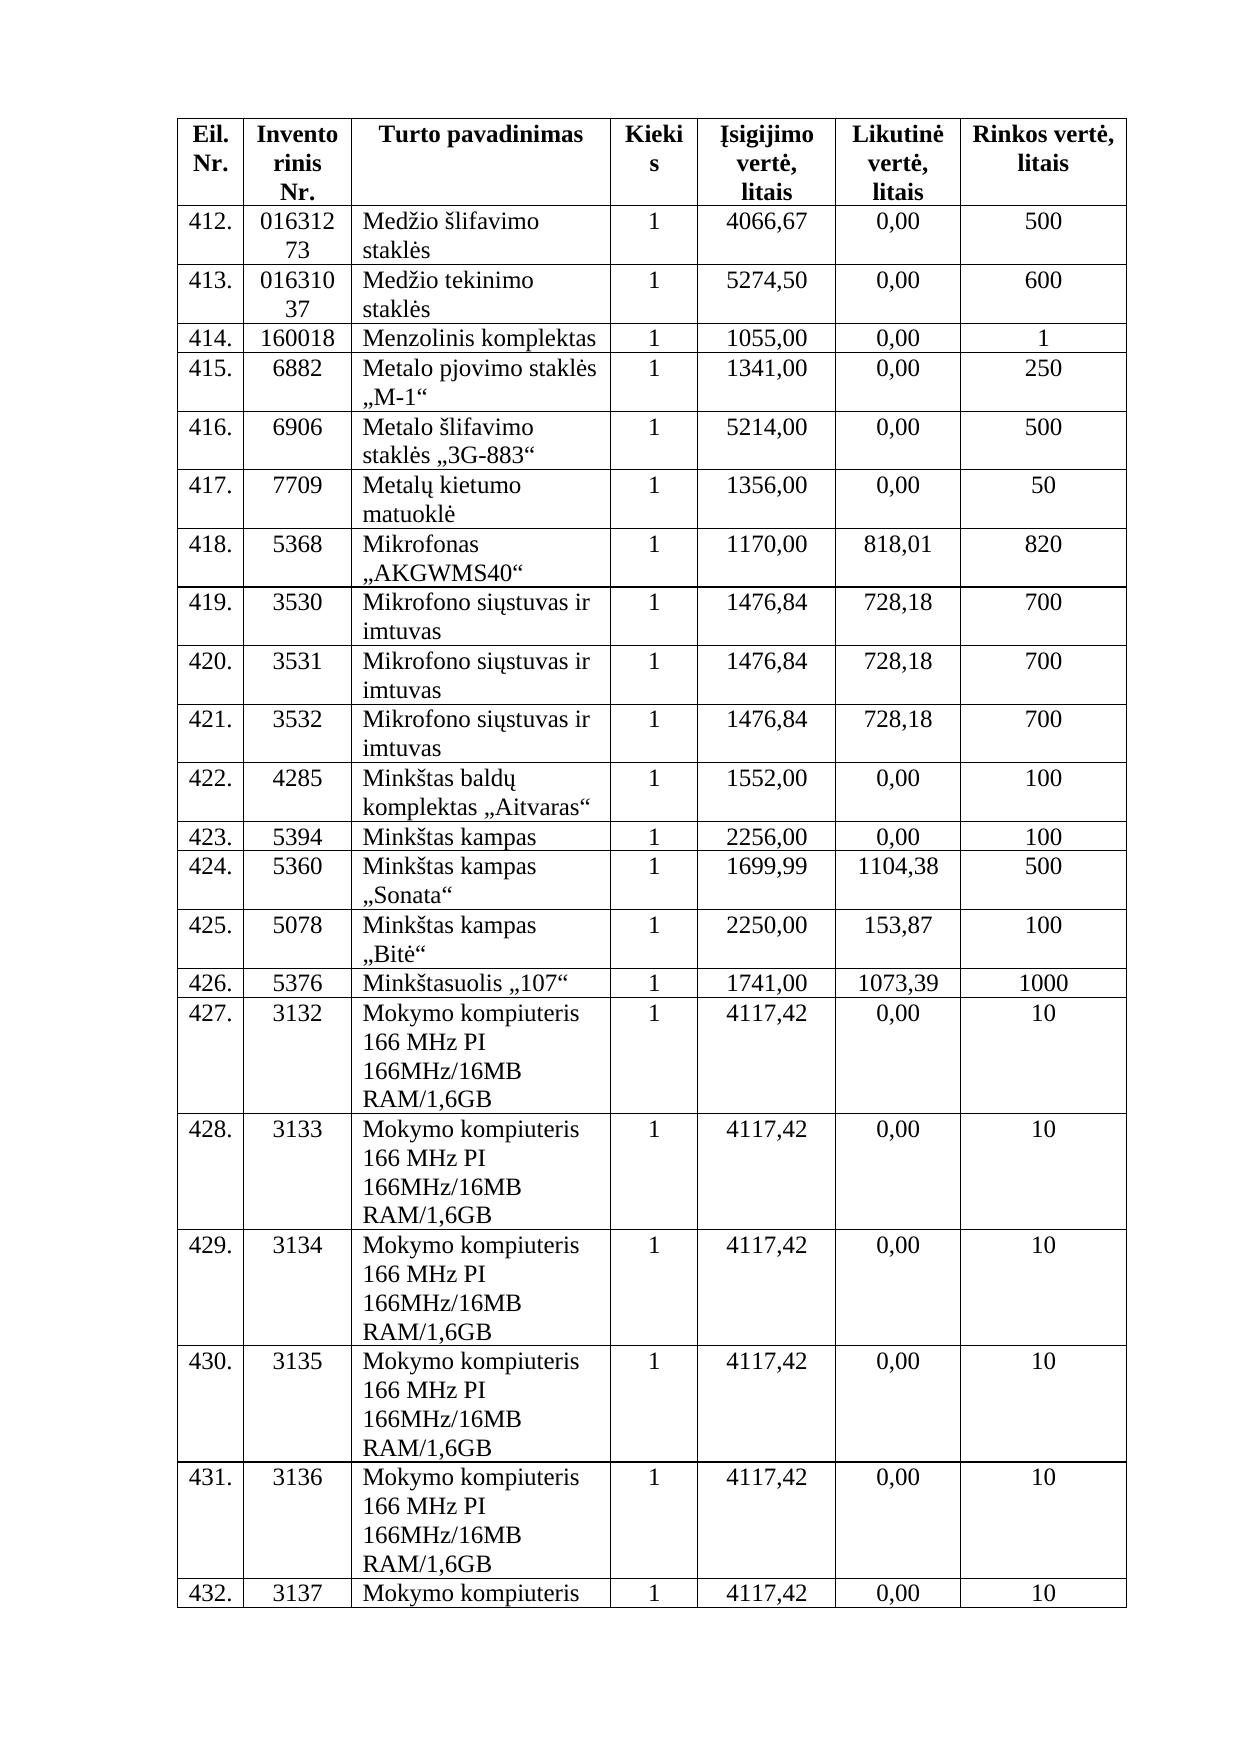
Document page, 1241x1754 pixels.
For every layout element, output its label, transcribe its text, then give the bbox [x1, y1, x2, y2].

table_cell 1 [611, 324, 697, 352]
table_cell Minkštasuolis „107“ [352, 969, 610, 997]
table_cell 1476,84 [698, 646, 835, 703]
table_cell 1741,00 [698, 969, 835, 997]
table_cell 01631037 [244, 265, 351, 322]
table_header Įsigijimo vertė, litais [698, 119, 835, 205]
table_cell 500 [961, 851, 1126, 909]
table_cell 414. [178, 324, 243, 352]
table_cell 5368 [244, 529, 351, 586]
table_cell 1 [611, 206, 697, 264]
table_cell 3137 [244, 1579, 351, 1607]
table_cell 1476,84 [698, 588, 835, 645]
table_cell 422. [178, 763, 243, 821]
table_cell 427. [178, 998, 243, 1113]
table_cell 0,00 [836, 1230, 960, 1345]
table_cell 4066,67 [698, 206, 835, 264]
table_header Inventorinis Nr. [244, 119, 351, 205]
table_cell 1104,38 [836, 851, 960, 909]
table_cell 413. [178, 265, 243, 322]
table_cell 700 [961, 705, 1126, 762]
table_cell 160018 [244, 324, 351, 352]
table_cell 417. [178, 470, 243, 528]
table_cell 50 [961, 470, 1126, 528]
table_cell 430. [178, 1346, 243, 1461]
table_cell 1 [611, 529, 697, 586]
table_cell 0,00 [836, 1346, 960, 1461]
table_cell 3132 [244, 998, 351, 1113]
table_cell 1341,00 [698, 353, 835, 411]
table_cell Metalų kietumo matuoklė [352, 470, 610, 528]
table_cell 0,00 [836, 412, 960, 469]
table_cell Mokymo kompiuteris 166 MHz PI 166MHz/16MB RAM/1,6GB [352, 1346, 610, 1461]
table_cell 429. [178, 1230, 243, 1345]
table_cell 2250,00 [698, 910, 835, 967]
table_cell 3532 [244, 705, 351, 762]
table_cell 500 [961, 206, 1126, 264]
table_cell Medžio šlifavimo staklės [352, 206, 610, 264]
table_cell 2256,00 [698, 822, 835, 850]
table_cell 1 [611, 763, 697, 821]
table_cell 4117,42 [698, 1230, 835, 1345]
table_cell 3531 [244, 646, 351, 703]
table_cell 1 [611, 998, 697, 1113]
table_cell 3135 [244, 1346, 351, 1461]
table_cell 1 [611, 1346, 697, 1461]
table_cell 431. [178, 1463, 243, 1577]
table_cell 1 [611, 353, 697, 411]
table_cell 426. [178, 969, 243, 997]
table_cell 1 [611, 1579, 697, 1607]
table_cell Metalo pjovimo staklės „M-1“ [352, 353, 610, 411]
table_cell 1 [611, 969, 697, 997]
table_header Eil. Nr. [178, 119, 243, 205]
table_cell 0,00 [836, 998, 960, 1113]
table_cell 1699,99 [698, 851, 835, 909]
table_cell 425. [178, 910, 243, 967]
table_cell 3134 [244, 1230, 351, 1345]
table_cell 5274,50 [698, 265, 835, 322]
table_cell 1 [611, 1230, 697, 1345]
table_cell 3530 [244, 588, 351, 645]
table_cell Minkštas baldų komplektas „Aitvaras“ [352, 763, 610, 821]
table_cell 0,00 [836, 353, 960, 411]
table_cell 3133 [244, 1114, 351, 1229]
table_cell 0,00 [836, 206, 960, 264]
table_cell 0,00 [836, 1114, 960, 1229]
table_cell 4117,42 [698, 998, 835, 1113]
table_cell 818,01 [836, 529, 960, 586]
table_cell 1 [611, 265, 697, 322]
table_cell Mokymo kompiuteris 166 MHz PI 166MHz/16MB RAM/1,6GB [352, 1463, 610, 1577]
table_cell 4117,42 [698, 1579, 835, 1607]
table_cell 7709 [244, 470, 351, 528]
table_cell 1 [611, 1114, 697, 1229]
table_cell 10 [961, 1230, 1126, 1345]
table_cell 4117,42 [698, 1114, 835, 1229]
table_cell 1 [611, 822, 697, 850]
table_cell 153,87 [836, 910, 960, 967]
table_cell Menzolinis komplektas [352, 324, 610, 352]
table_cell 4117,42 [698, 1463, 835, 1577]
table_cell 728,18 [836, 646, 960, 703]
table_cell 1476,84 [698, 705, 835, 762]
table_cell 0,00 [836, 470, 960, 528]
table_cell 1 [611, 910, 697, 967]
table_cell 412. [178, 206, 243, 264]
table_cell 600 [961, 265, 1126, 322]
table_cell 421. [178, 705, 243, 762]
table_cell Mokymo kompiuteris [352, 1579, 610, 1607]
table_header Turto pavadinimas [352, 119, 610, 205]
table_cell 728,18 [836, 588, 960, 645]
table_header Kiekis [611, 119, 697, 205]
table_cell 10 [961, 1463, 1126, 1577]
table_cell Minkštas kampas [352, 822, 610, 850]
table_cell 250 [961, 353, 1126, 411]
table_cell 0,00 [836, 822, 960, 850]
table_cell 700 [961, 588, 1126, 645]
table_cell 01631273 [244, 206, 351, 264]
table_cell 3136 [244, 1463, 351, 1577]
table_cell 0,00 [836, 1579, 960, 1607]
table_cell 1000 [961, 969, 1126, 997]
table_header Rinkos vertė, litais [961, 119, 1126, 205]
table_cell 1 [611, 705, 697, 762]
table_cell 6882 [244, 353, 351, 411]
table_cell 0,00 [836, 265, 960, 322]
table_cell Mokymo kompiuteris 166 MHz PI 166MHz/16MB RAM/1,6GB [352, 998, 610, 1113]
table_cell 700 [961, 646, 1126, 703]
table_cell 1170,00 [698, 529, 835, 586]
table_cell 820 [961, 529, 1126, 586]
table_cell 5376 [244, 969, 351, 997]
table_cell 4117,42 [698, 1346, 835, 1461]
table_cell 500 [961, 412, 1126, 469]
table_cell Medžio tekinimo staklės [352, 265, 610, 322]
table_cell 1 [961, 324, 1126, 352]
table_cell 1 [611, 646, 697, 703]
table_cell 424. [178, 851, 243, 909]
table_cell Mikrofono siųstuvas ir imtuvas [352, 705, 610, 762]
table_cell 432. [178, 1579, 243, 1607]
table_cell 1 [611, 470, 697, 528]
table_cell 1 [611, 412, 697, 469]
table_cell Minkštas kampas „Bitė“ [352, 910, 610, 967]
table_cell Mokymo kompiuteris 166 MHz PI 166MHz/16MB RAM/1,6GB [352, 1230, 610, 1345]
table_cell 10 [961, 1346, 1126, 1461]
table_cell 5214,00 [698, 412, 835, 469]
table_header Likutinė vertė, litais [836, 119, 960, 205]
table_cell Mokymo kompiuteris 166 MHz PI 166MHz/16MB RAM/1,6GB [352, 1114, 610, 1229]
table_cell Mikrofono siųstuvas ir imtuvas [352, 646, 610, 703]
table_cell 10 [961, 1579, 1126, 1607]
table_cell 100 [961, 763, 1126, 821]
table_cell 416. [178, 412, 243, 469]
table_cell 418. [178, 529, 243, 586]
table_cell 5360 [244, 851, 351, 909]
table_cell 1552,00 [698, 763, 835, 821]
table_cell 1055,00 [698, 324, 835, 352]
table_cell 423. [178, 822, 243, 850]
table_cell 100 [961, 822, 1126, 850]
table_cell 5394 [244, 822, 351, 850]
table_cell 1 [611, 588, 697, 645]
table_cell 415. [178, 353, 243, 411]
table_cell 100 [961, 910, 1126, 967]
table_cell 419. [178, 588, 243, 645]
table_cell 1356,00 [698, 470, 835, 528]
table_cell 428. [178, 1114, 243, 1229]
table_cell 10 [961, 998, 1126, 1113]
table_cell 5078 [244, 910, 351, 967]
table_cell Minkštas kampas „Sonata“ [352, 851, 610, 909]
table_cell 420. [178, 646, 243, 703]
table_cell 6906 [244, 412, 351, 469]
table_cell 0,00 [836, 324, 960, 352]
table_cell 0,00 [836, 1463, 960, 1577]
table_cell Metalo šlifavimo staklės „3G-883“ [352, 412, 610, 469]
table_cell 1 [611, 1463, 697, 1577]
table_cell Mikrofonas „AKGWMS40“ [352, 529, 610, 586]
table_cell 728,18 [836, 705, 960, 762]
table_cell Mikrofono siųstuvas ir imtuvas [352, 588, 610, 645]
table_cell 10 [961, 1114, 1126, 1229]
table_cell 4285 [244, 763, 351, 821]
table_cell 1073,39 [836, 969, 960, 997]
table_cell 0,00 [836, 763, 960, 821]
table_cell 1 [611, 851, 697, 909]
